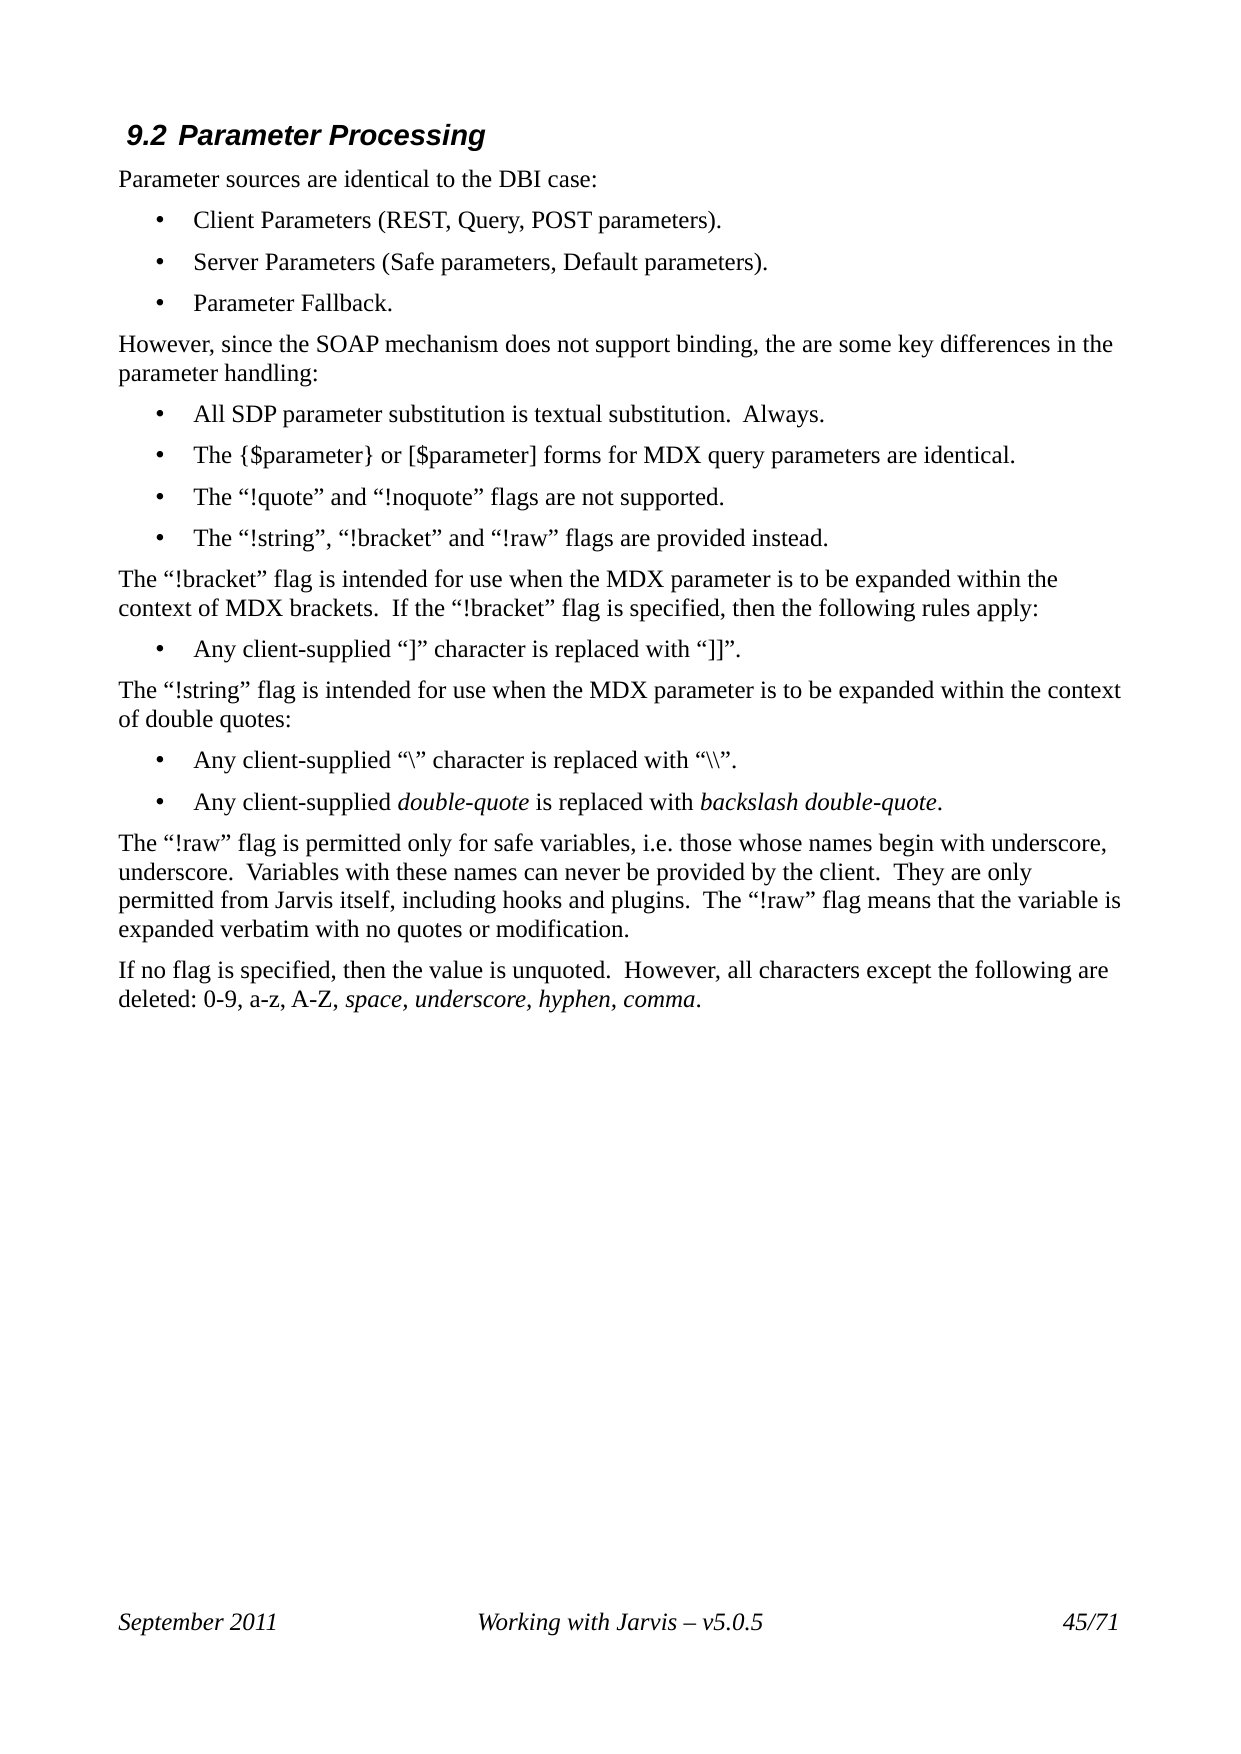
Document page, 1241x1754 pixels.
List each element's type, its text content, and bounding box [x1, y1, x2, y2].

list The “!quote” and “!noquote” flags are not supported. [156, 482, 1122, 510]
list Parameter Fallback. [156, 288, 1122, 317]
text Parameter sources are identical to the DBI case: [118, 164, 1122, 193]
list The {$parameter} or [$parameter] forms for MDX query parameters are identical. [156, 440, 1122, 469]
text If no flag is specified, then the value is unquoted. However, all characters except the following are deleted: 0-9, a-z, A-Z, space, underscore, hyphen, comma. [118, 955, 1122, 1013]
list Client Parameters (REST, Query, POST parameters). [156, 205, 1122, 234]
list The “!string”, “!bracket” and “!raw” flags are provided instead. [156, 523, 1122, 552]
text The “!bracket” flag is intended for use when the MDX parameter is to be expanded within the context of MDX brackets. If the “!bracket” flag is specified, then the following rules apply: [118, 564, 1122, 622]
list All SDP parameter substitution is textual substitution. Always. [156, 399, 1122, 428]
list Any client-supplied double-quote is replaced with backslash double-quote. [156, 787, 1122, 815]
text The “!raw” flag is permitted only for safe variables, i.e. those whose names begin with underscore, underscore. Variables with these names can never be provided by the client. They are only permitted from Jarvis itself, including hooks and plugins. The “!raw” flag means that the variable is expanded verbatim with no quotes or modification. [118, 828, 1122, 943]
text However, since the SOAP mechanism does not support binding, the are some key differences in the parameter handling: [118, 329, 1122, 387]
text The “!string” flag is intended for use when the MDX parameter is to be expanded within the context of double quotes: [118, 675, 1122, 733]
subtitle Parameter Processing [118, 118, 1122, 152]
list Server Parameters (Safe parameters, Default parameters). [156, 247, 1122, 275]
list Any client-supplied “]” character is replaced with “]]”. [156, 634, 1122, 663]
list Any client-supplied “\” character is replaced with “\\”. [156, 745, 1122, 774]
